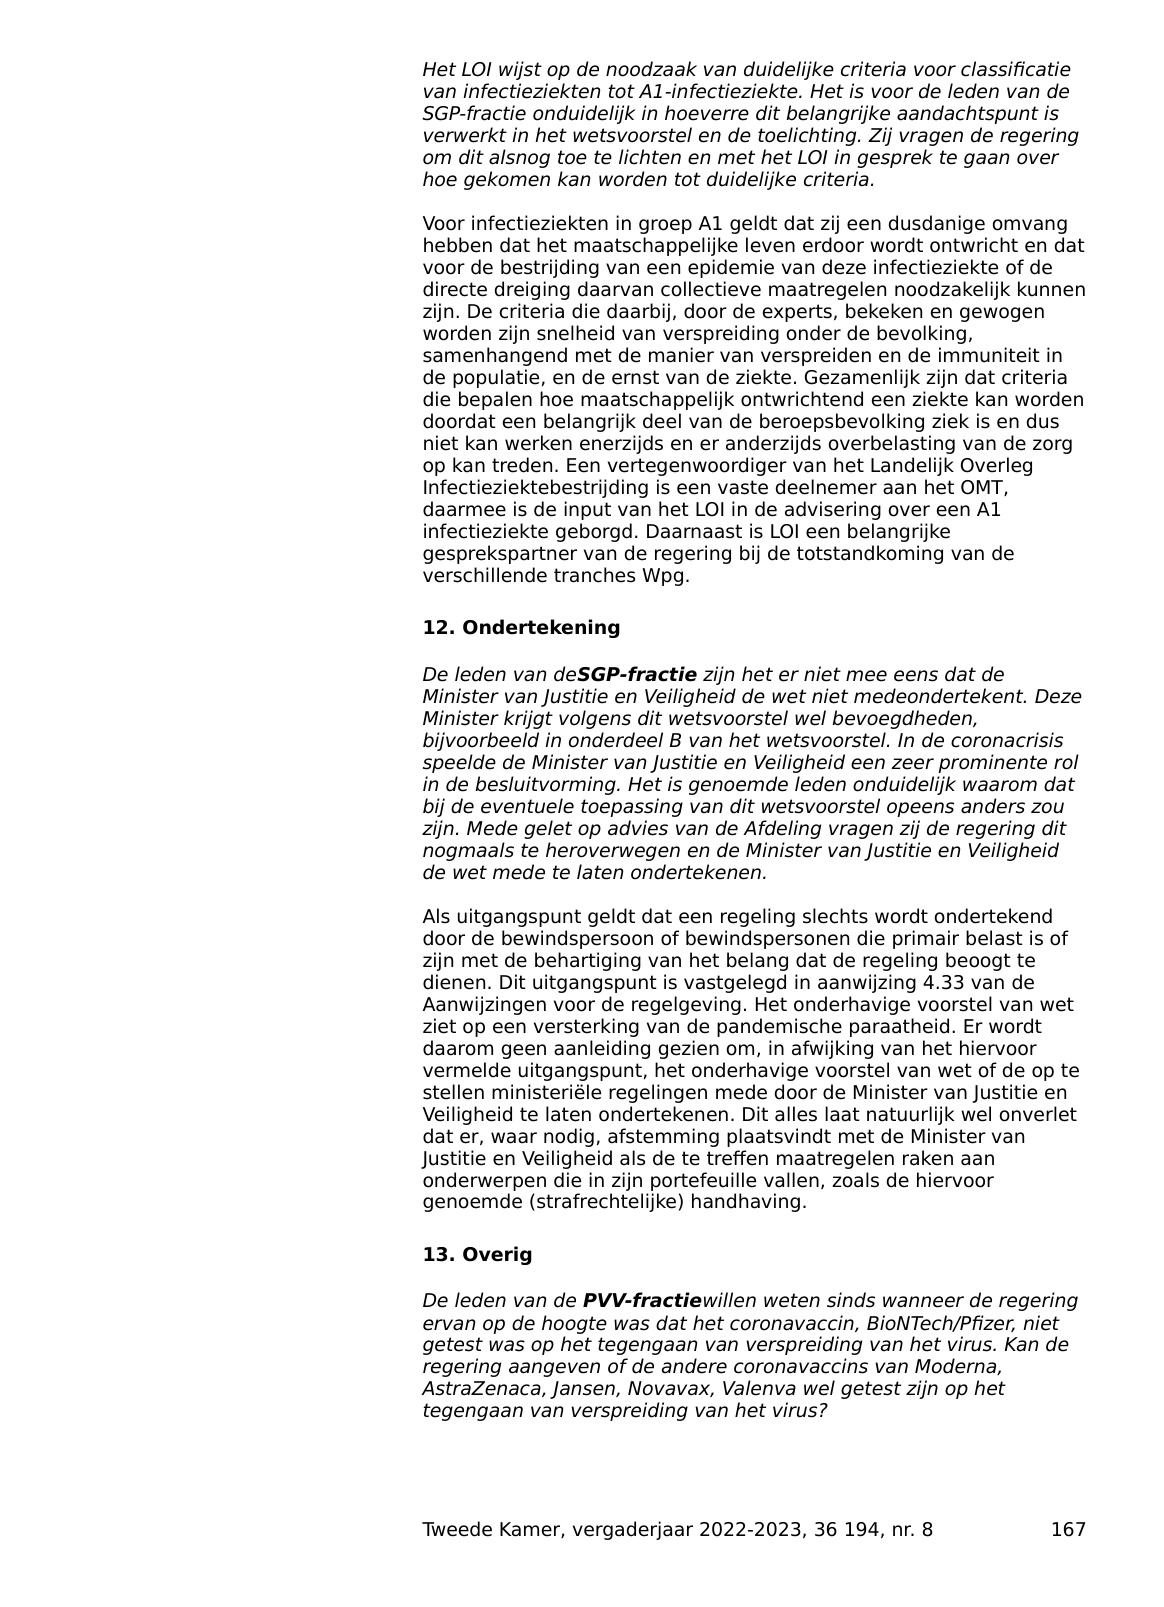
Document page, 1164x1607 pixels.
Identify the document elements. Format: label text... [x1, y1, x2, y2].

subtitle 13. Overig [422, 1243, 1087, 1265]
text De leden van deSGP-fractie zijn het er niet mee eens dat de Minister van Justitie en Veiligheid de wet niet medeondertekent. Deze Minister krijgt volgens dit wetsvoorstel wel bevoegdheden, bijvoorbeeld in onderdeel B van het wetsvoorstel. In de coronacrisis speelde de Minister van Justitie en Veiligheid een zeer prominente rol in de besluitvorming. Het is genoemde leden onduidelijk waarom dat bij de eventuele toepassing van dit wetsvoorstel opeens anders zou zijn. Mede gelet op advies van de Afdeling vragen zij de regering dit nogmaals te heroverwegen en de Minister van Justitie en Veiligheid de wet mede te laten ondertekenen. [422, 664, 1087, 883]
text Als uitgangspunt geldt dat een regeling slechts wordt ondertekend door de bewindspersoon of bewindspersonen die primair belast is of zijn met de behartiging van het belang dat de regeling beoogt te dienen. Dit uitgangspunt is vastgelegd in aanwijzing 4.33 van de Aanwijzingen voor de regelgeving. Het onderhavige voorstel van wet ziet op een versterking van de pandemische paraatheid. Er wordt daarom geen aanleiding gezien om, in afwijking van het hiervoor vermelde uitgangspunt, het onderhavige voorstel van wet of de op te stellen ministeriële regelingen mede door de Minister van Justitie en Veiligheid te laten ondertekenen. Dit alles laat natuurlijk wel onverlet dat er, waar nodig, afstemming plaatsvindt met de Minister van Justitie en Veiligheid als de te treffen maatregelen raken aan onderwerpen die in zijn portefeuille vallen, zoals de hiervoor genoemde (strafrechtelijke) handhaving. [422, 906, 1087, 1213]
text De leden van de PVV-fractiewillen weten sinds wanneer de regering ervan op de hoogte was dat het coronavaccin, BioNTech/Pfizer, niet getest was op het tegengaan van verspreiding van het virus. Kan de regering aangeven of de andere coronavaccins van Moderna, AstraZenaca, Jansen, Novavax, Valenva wel getest zijn op het tegengaan van verspreiding van het virus? [422, 1290, 1087, 1422]
text Voor infectieziekten in groep A1 geldt dat zij een dusdanige omvang hebben dat het maatschappelijke leven erdoor wordt ontwricht en dat voor de bestrijding van een epidemie van deze infectieziekte of de directe dreiging daarvan collectieve maatregelen noodzakelijk kunnen zijn. De criteria die daarbij, door de experts, bekeken en gewogen worden zijn snelheid van verspreiding onder de bevolking, samenhangend met de manier van verspreiden en de immuniteit in de populatie, en de ernst van de ziekte. Gezamenlijk zijn dat criteria die bepalen hoe maatschappelijk ontwrichtend een ziekte kan worden doordat een belangrijk deel van de beroepsbevolking ziek is en dus niet kan werken enerzijds en er anderzijds overbelasting van de zorg op kan treden. Een vertegenwoordiger van het Landelijk Overleg Infectieziektebestrijding is een vaste deelnemer aan het OMT, daarmee is de input van het LOI in de advisering over een A1 infectieziekte geborgd. Daarnaast is LOI een belangrijke gesprekspartner van de regering bij de totstandkoming van de verschillende tranches Wpg. [422, 213, 1087, 587]
subtitle 12. Ondertekening [422, 617, 1087, 639]
text Het LOI wijst op de noodzaak van duidelijke criteria voor classificatie van infectieziekten tot A1-infectieziekte. Het is voor de leden van de SGP-fractie onduidelijk in hoeverre dit belangrijke aandachtspunt is verwerkt in het wetsvoorstel en de toelichting. Zij vragen de regering om dit alsnog toe te lichten en met het LOI in gesprek te gaan over hoe gekomen kan worden tot duidelijke criteria. [422, 59, 1087, 191]
